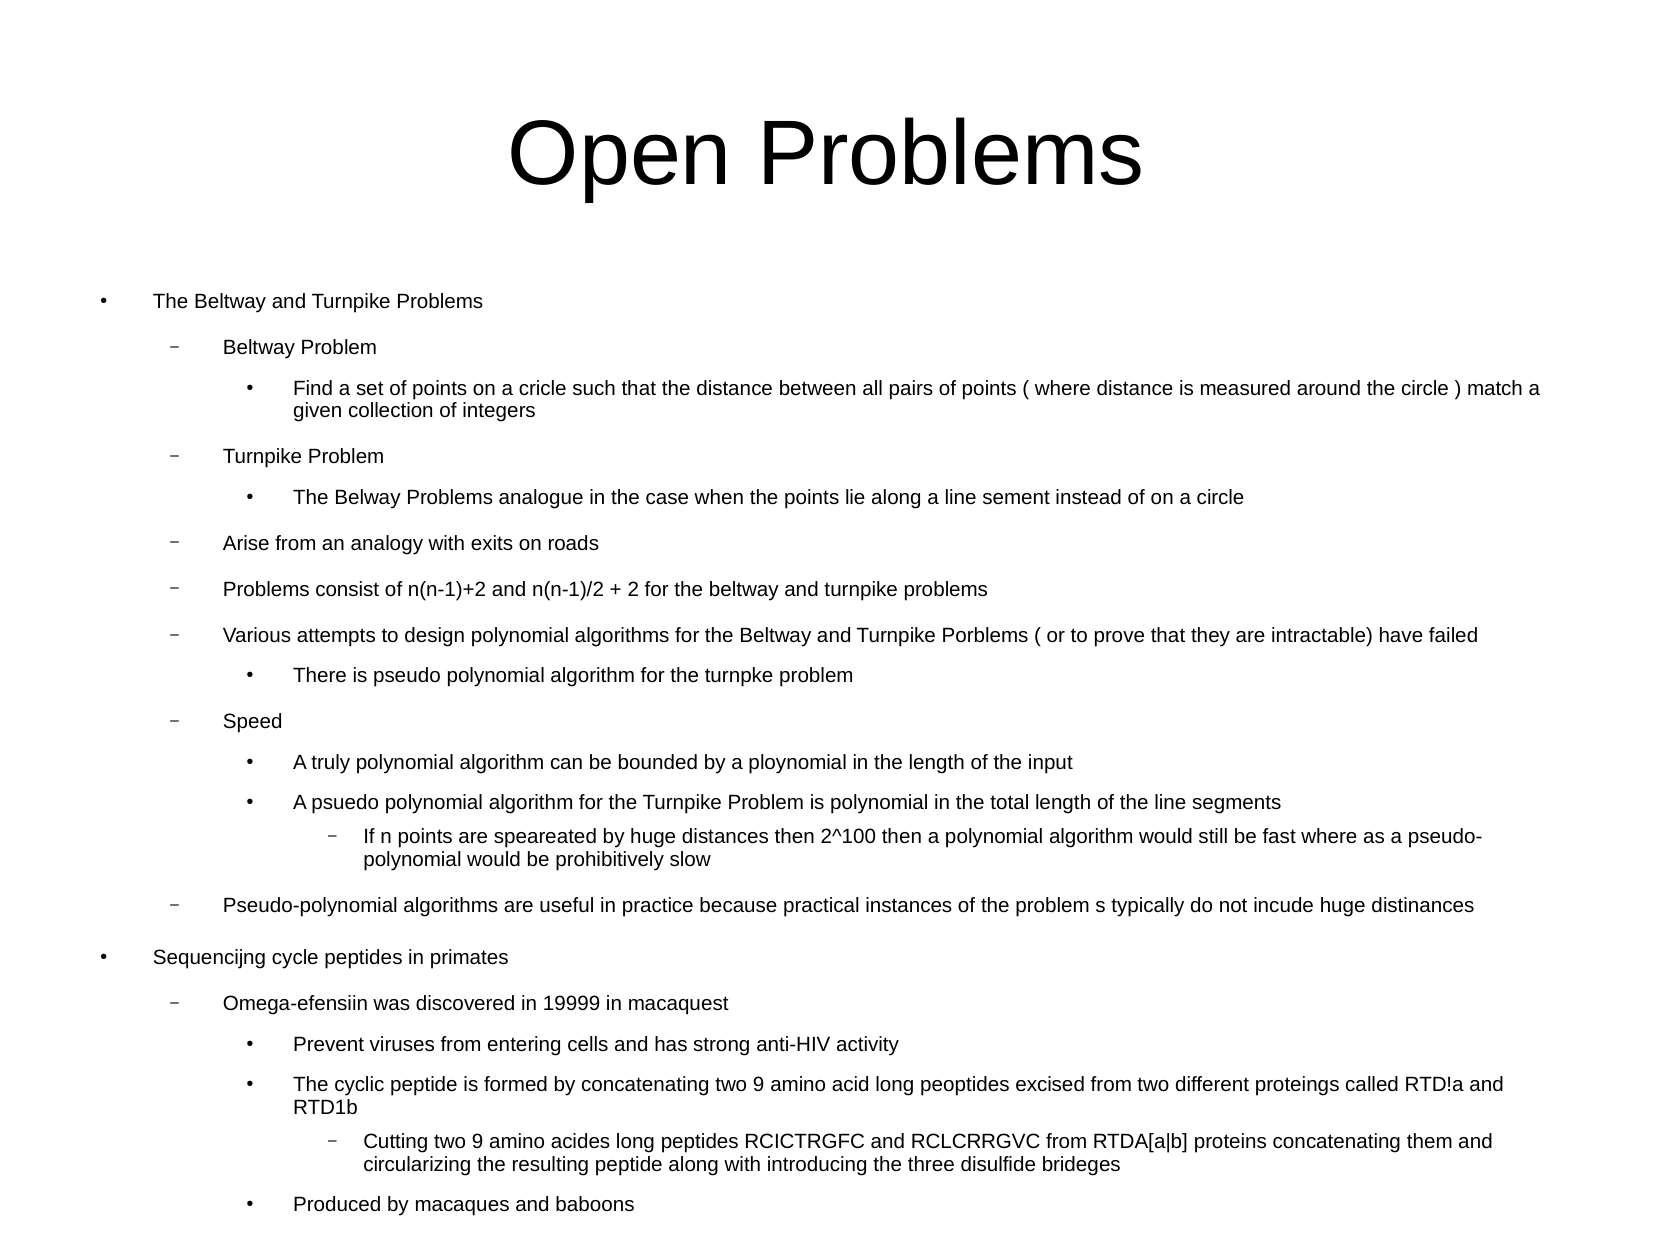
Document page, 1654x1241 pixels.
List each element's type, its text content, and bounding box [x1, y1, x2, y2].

title Open Problems [82, 49, 1571, 257]
list The Beltway and Turnpike Problems Beltway Problem Find a set of points on a cricle such that the distance between all pairs of points ( where distance is measured around the circle ) match a given collection of integers Turnpike Problem The Belway Problems analogue in the case when the points lie along a line sement instead of on a circle Arise from an analogy with exits on roads Problems consist of n(n-1)+2 and n(n-1)/2 + 2 for the beltway and turnpike problems Various attempts to design polynomial algorithms for the Beltway and Turnpike Porblems ( or to prove that they are intractable) have failed There is pseudo polynomial algorithm for the turnpke problem Speed A truly polynomial algorithm can be bounded by a ploynomial in the length of the input A psuedo polynomial algorithm for the Turnpike Problem is polynomial in the total length of the line segments If n points are speareated by huge distances then 2^100 then a polynomial algorithm would still be fast where as a pseudo-polynomial would be prohibitively slow Pseudo-polynomial algorithms are useful in practice because practical instances of the problem s typically do not incude huge distinances Sequencijng cycle peptides in primates Omega-efensiin was discovered in 19999 in macaquest Prevent viruses from entering cells and has strong anti-HIV activity The cyclic peptide is formed by concatenating two 9 amino acid long peoptides excised from two different proteings called RTD!a and RTD1b Cutting two 9 amino acides long peptides RCICTRGFC and RCLCRRGVC from RTDA[a|b] proteins concatenating them and circularizing the resulting peptide along with introducing the three disulfide brideges Produced by macaques and baboons [82, 290, 1571, 1229]
